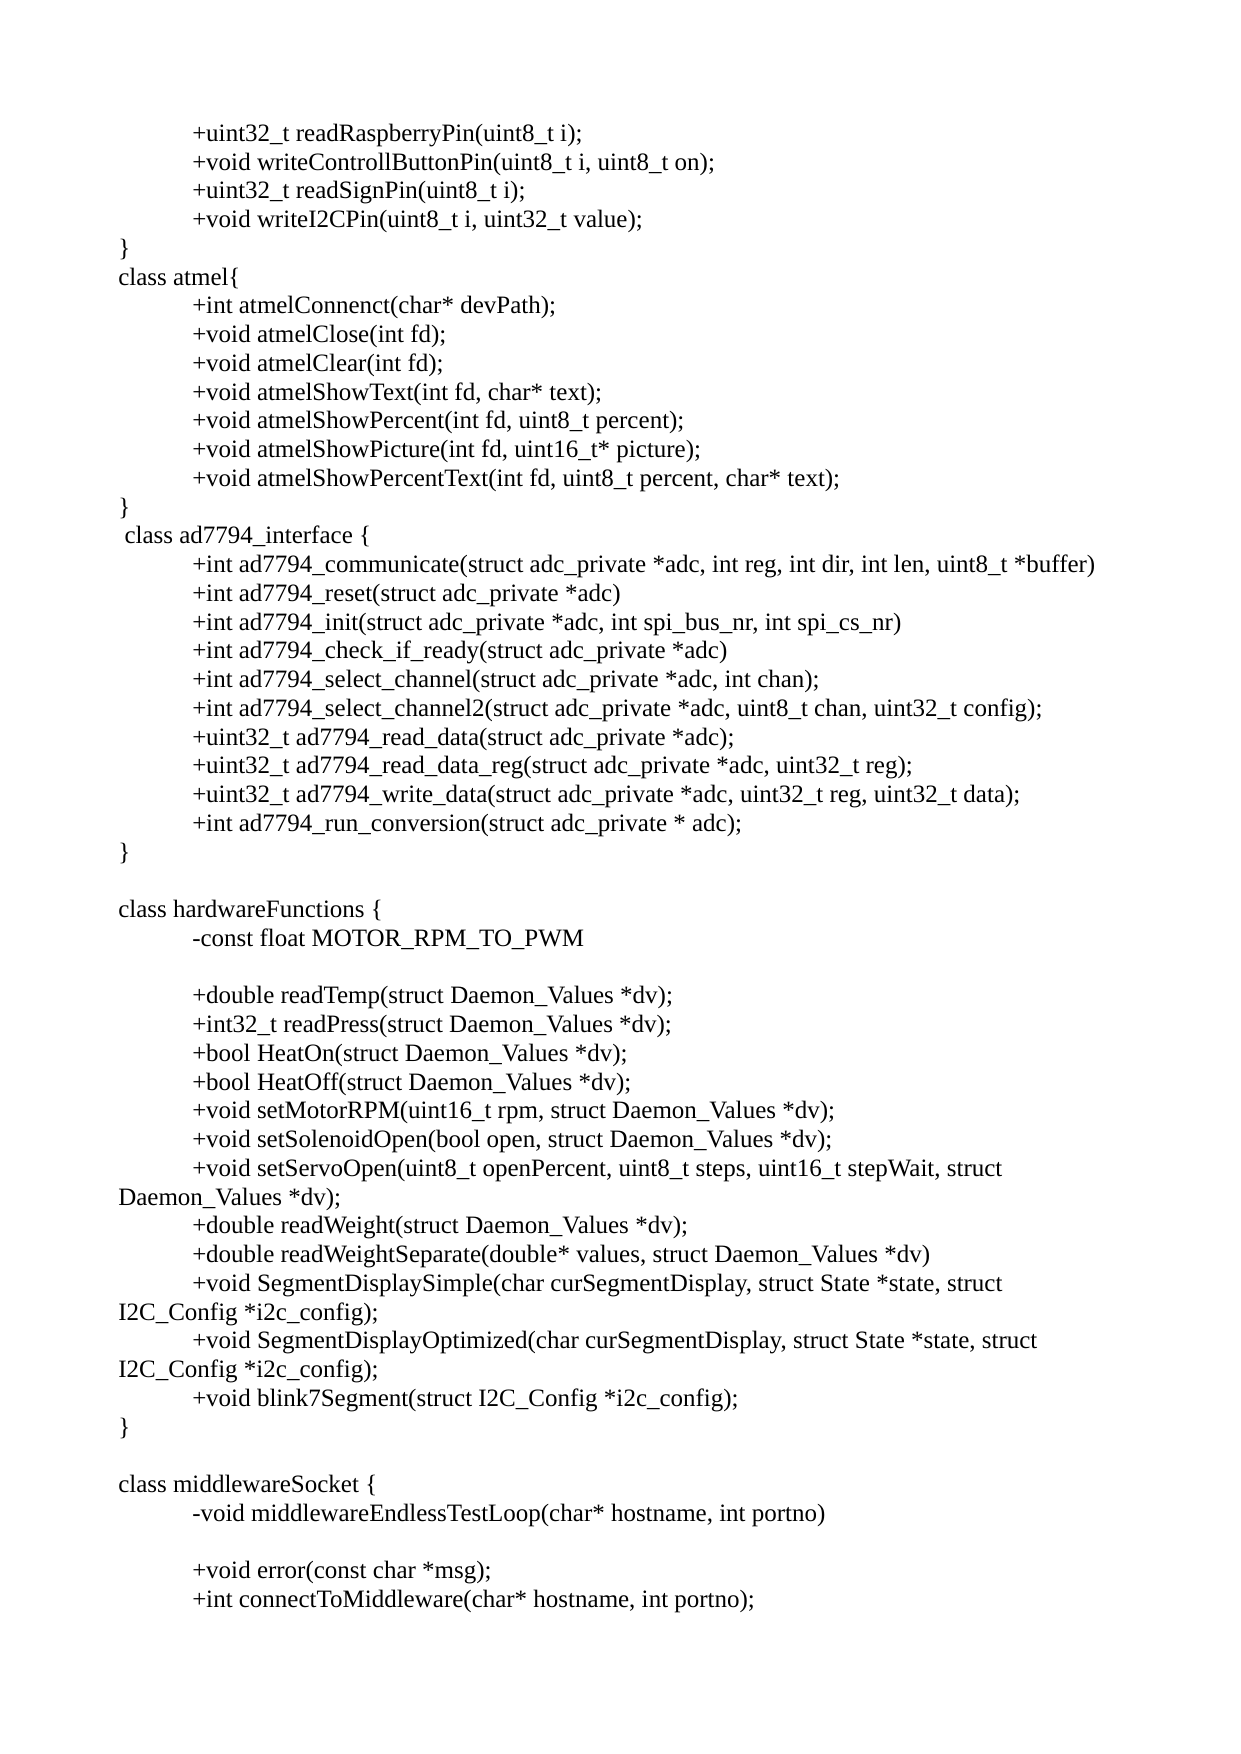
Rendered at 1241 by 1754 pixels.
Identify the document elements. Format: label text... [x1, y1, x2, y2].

text +uint32_t readSignPin(uint8_t i); [118, 176, 1122, 204]
text -void middlewareEndlessTestLoop(char* hostname, int portno) [118, 1498, 1122, 1527]
text +int ad7794_reset(struct adc_private *adc) [118, 578, 1122, 607]
text +void writeI2CPin(uint8_t i, uint32_t value); [118, 204, 1122, 233]
text +void SegmentDisplayOptimized(char curSegmentDisplay, struct State *state, struct I2C_Config *i2c_config); [118, 1326, 1122, 1383]
text +int ad7794_select_channel(struct adc_private *adc, int chan); [118, 664, 1122, 693]
text +void atmelClose(int fd); [118, 319, 1122, 348]
text +void SegmentDisplaySimple(char curSegmentDisplay, struct State *state, struct I2C_Config *i2c_config); [118, 1268, 1122, 1326]
text +int32_t readPress(struct Daemon_Values *dv); [118, 1009, 1122, 1038]
text +int ad7794_run_conversion(struct adc_private * adc); [118, 808, 1122, 837]
text +int ad7794_check_if_ready(struct adc_private *adc) [118, 636, 1122, 664]
text +bool HeatOn(struct Daemon_Values *dv); [118, 1038, 1122, 1067]
text +double readTemp(struct Daemon_Values *dv); [118, 981, 1122, 1009]
text } [118, 1412, 1122, 1441]
text +int ad7794_communicate(struct adc_private *adc, int reg, int dir, int len, uint8_t *buffer) [118, 549, 1122, 578]
text +void atmelShowPercent(int fd, uint8_t percent); [118, 406, 1122, 434]
text +int connectToMiddleware(char* hostname, int portno); [118, 1584, 1122, 1613]
text +void setSolenoidOpen(bool open, struct Daemon_Values *dv); [118, 1124, 1122, 1153]
text +double readWeight(struct Daemon_Values *dv); [118, 1211, 1122, 1239]
text class middlewareSocket { [118, 1469, 1122, 1498]
text +uint32_t ad7794_read_data_reg(struct adc_private *adc, uint32_t reg); [118, 751, 1122, 779]
text +uint32_t readRaspberryPin(uint8_t i); [118, 118, 1122, 147]
text } [118, 492, 1122, 521]
text +void atmelShowPicture(int fd, uint16_t* picture); [118, 434, 1122, 463]
text +uint32_t ad7794_write_data(struct adc_private *adc, uint32_t reg, uint32_t data); [118, 779, 1122, 808]
text +void writeControllButtonPin(uint8_t i, uint8_t on); [118, 147, 1122, 176]
text } [118, 837, 1122, 866]
text class hardwareFunctions { [118, 894, 1122, 923]
text +int ad7794_init(struct adc_private *adc, int spi_bus_nr, int spi_cs_nr) [118, 607, 1122, 636]
text +void atmelShowText(int fd, char* text); [118, 377, 1122, 406]
text +int atmelConnenct(char* devPath); [118, 291, 1122, 319]
text +void setMotorRPM(uint16_t rpm, struct Daemon_Values *dv); [118, 1096, 1122, 1124]
text class ad7794_interface { [118, 521, 1122, 549]
text +void setServoOpen(uint8_t openPercent, uint8_t steps, uint16_t stepWait, struct Daemon_Values *dv); [118, 1153, 1122, 1211]
text +void atmelClear(int fd); [118, 348, 1122, 377]
text +void error(const char *msg); [118, 1556, 1122, 1584]
text +int ad7794_select_channel2(struct adc_private *adc, uint8_t chan, uint32_t config); [118, 693, 1122, 722]
text +void atmelShowPercentText(int fd, uint8_t percent, char* text); [118, 463, 1122, 492]
text } [118, 233, 1122, 262]
text +void blink7Segment(struct I2C_Config *i2c_config); [118, 1383, 1122, 1412]
text +double readWeightSeparate(double* values, struct Daemon_Values *dv) [118, 1239, 1122, 1268]
text +bool HeatOff(struct Daemon_Values *dv); [118, 1067, 1122, 1096]
text +uint32_t ad7794_read_data(struct adc_private *adc); [118, 722, 1122, 751]
text -const float MOTOR_RPM_TO_PWM [118, 923, 1122, 952]
text class atmel{ [118, 262, 1122, 291]
